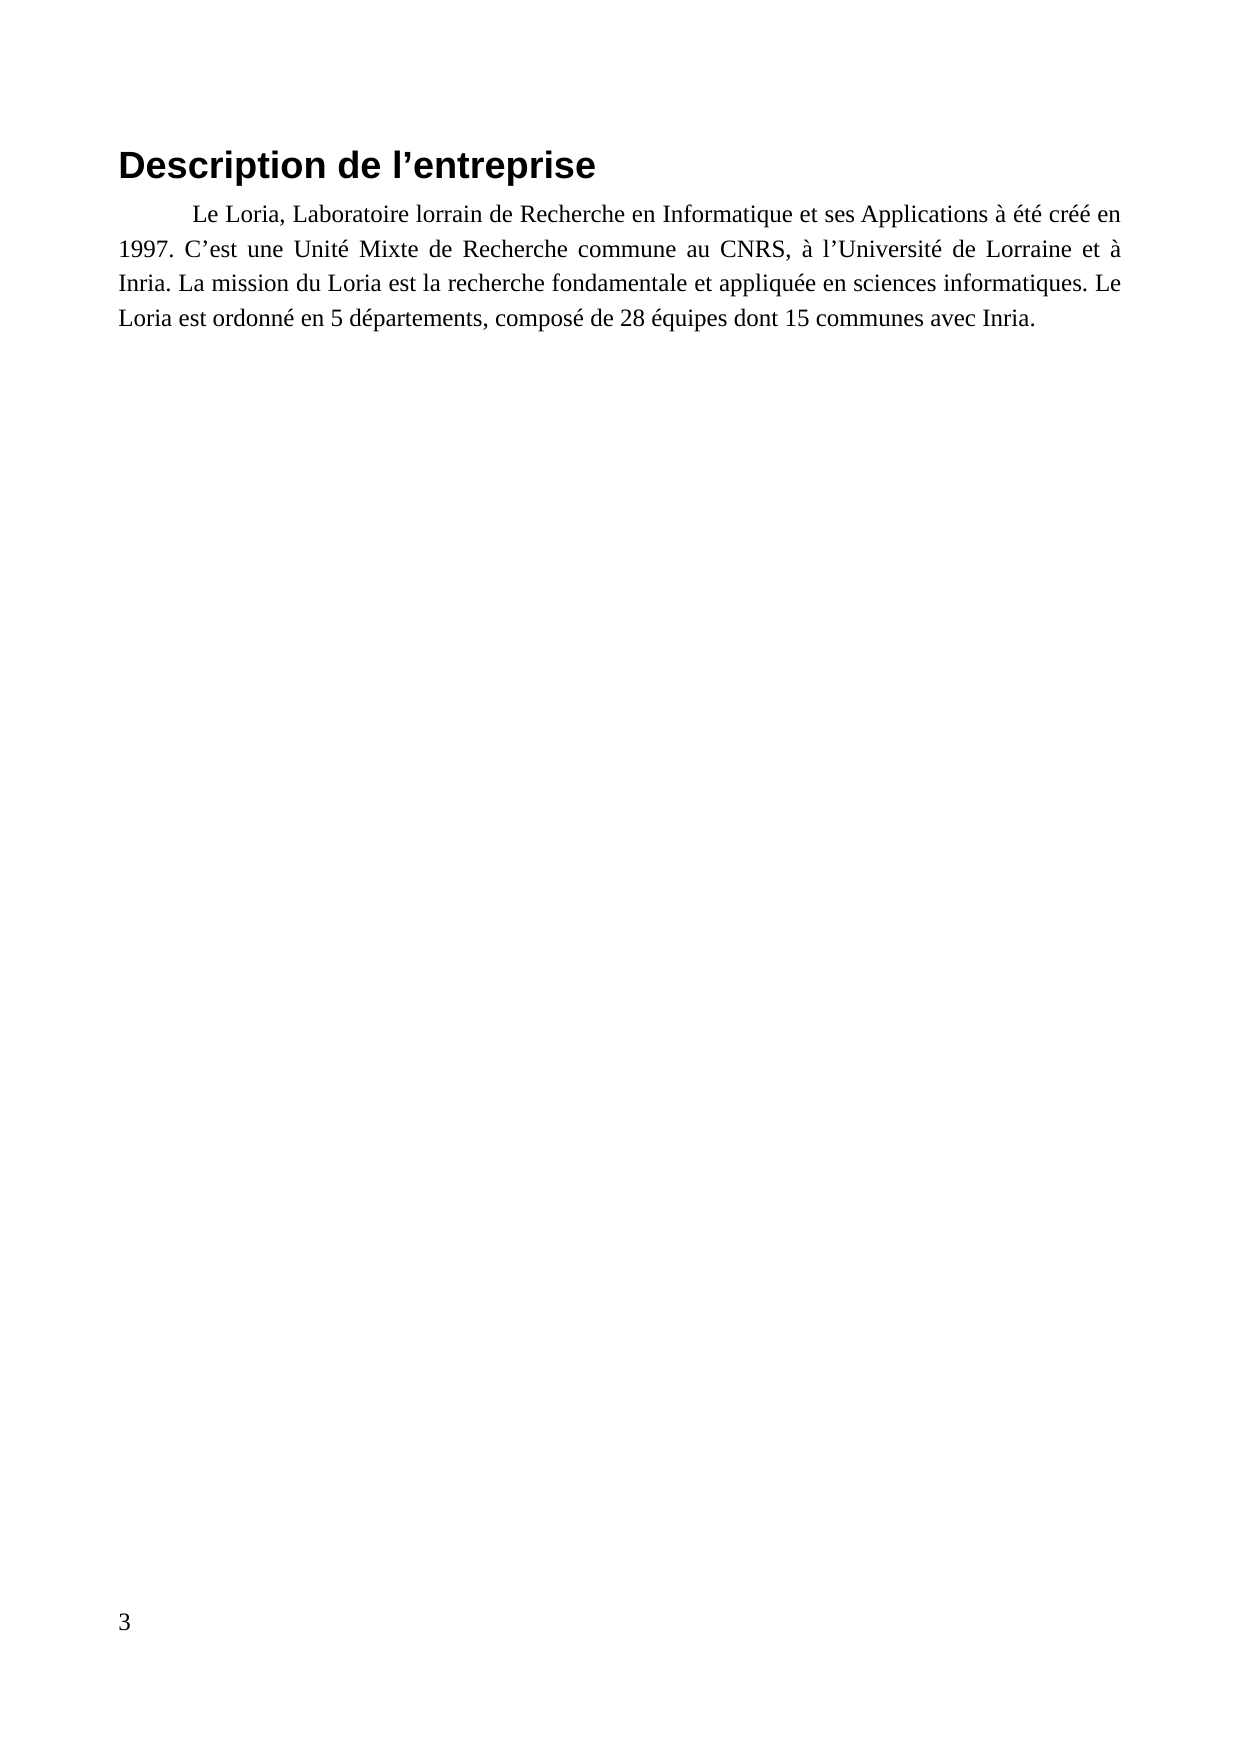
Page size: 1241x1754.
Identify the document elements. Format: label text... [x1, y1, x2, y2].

text Le Loria, Laboratoire lorrain de Recherche en Informatique et ses Applications à été créé en 1997. C’est une Unité Mixte de Recherche commune au CNRS, à l’Université de Lorraine et à Inria. La mission du Loria est la recherche fondamentale et appliquée en sciences informatiques. Le Loria est ordonné en 5 départements, composé de 28 équipes dont 15 communes avec Inria. [118, 199, 1122, 331]
subtitle Description de l’entreprise [118, 143, 1122, 187]
